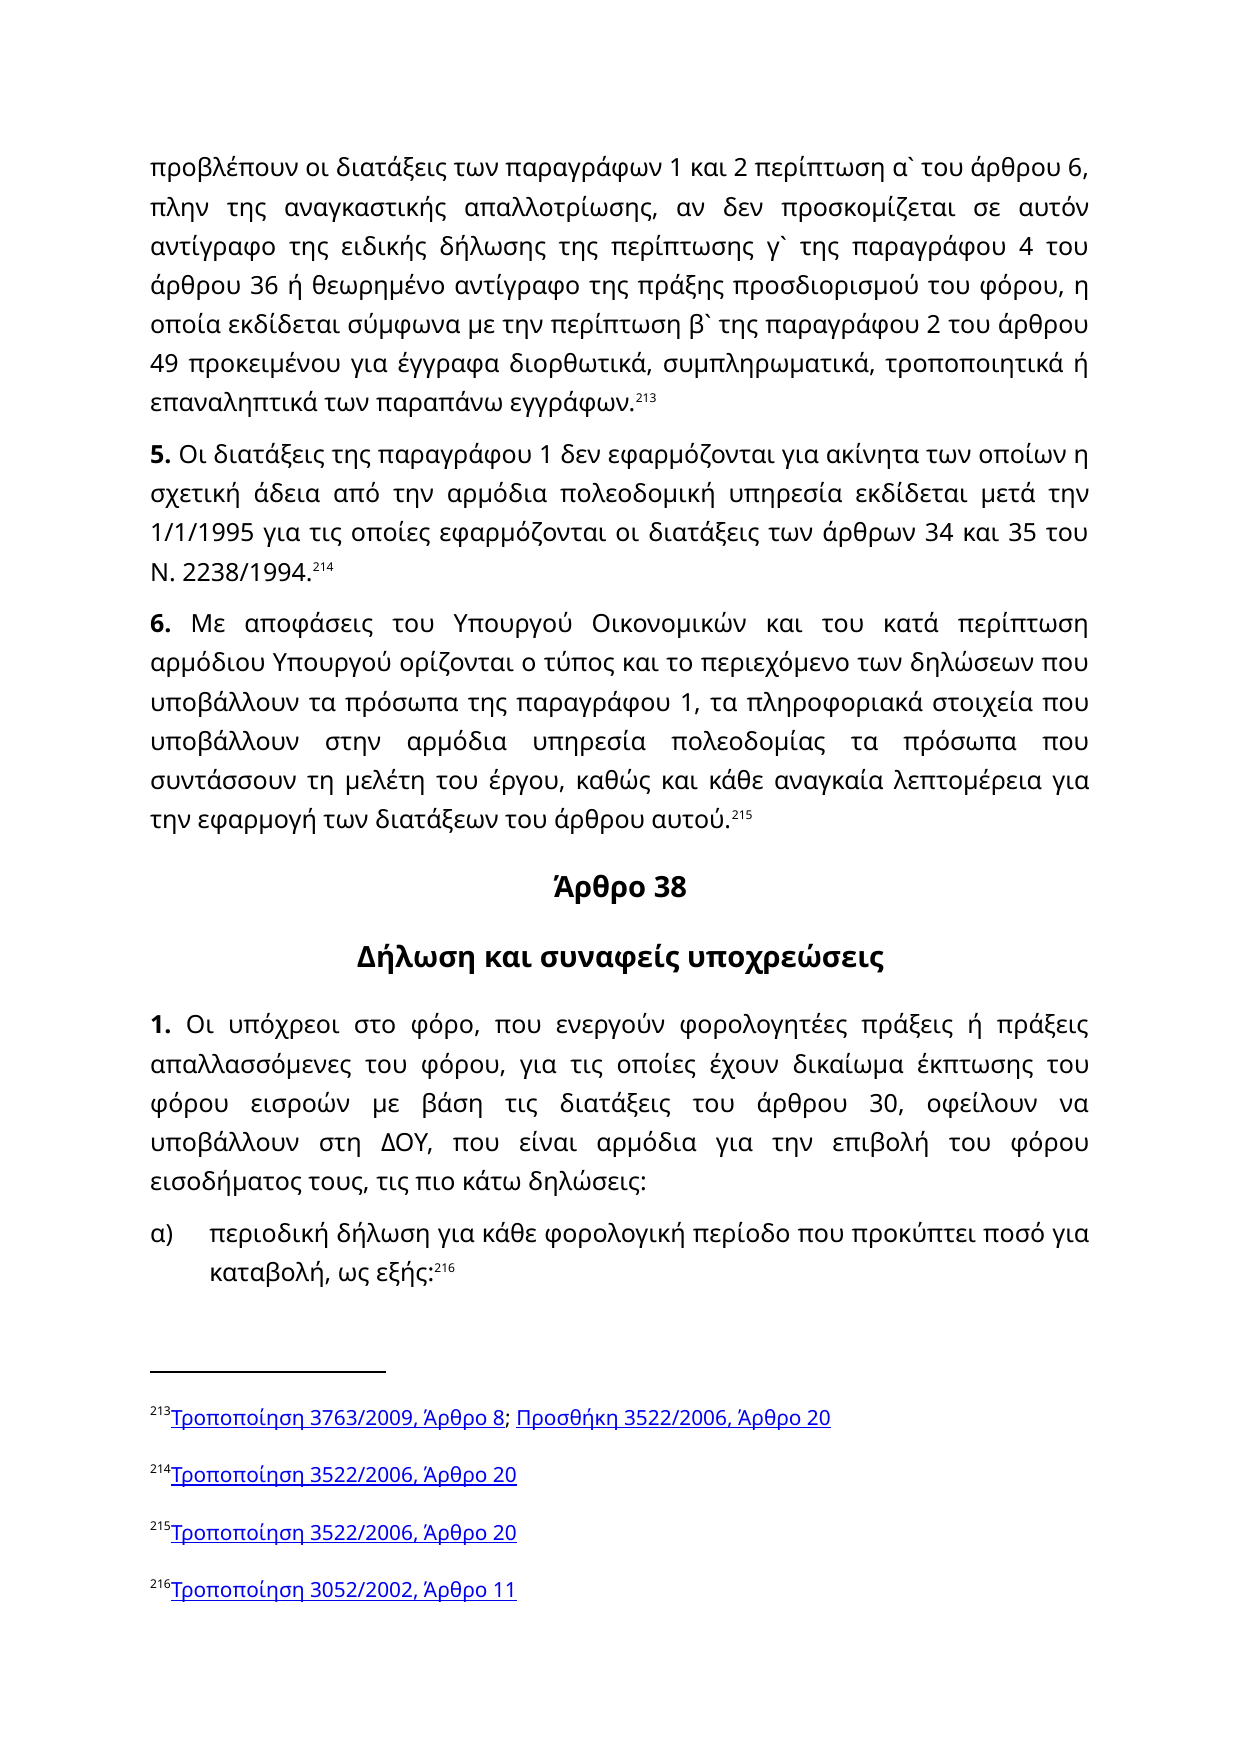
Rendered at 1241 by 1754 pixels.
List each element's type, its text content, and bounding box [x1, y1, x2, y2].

text 1. Οι υπόχρεοι στο φόρο, που ενεργούν φορολογητέες πράξεις ή πράξεις απαλλασσόμενες του φόρου, για τις οποίες έχουν δικαίωμα έκπτωσης του φόρου εισροών με βάση τις διατάξεις του άρθρου 30, οφείλουν να υποβάλλουν στη ΔΟΥ, που είναι αρμόδια για την επιβολή του φόρου εισοδήματος τους, τις πιο κάτω δηλώσεις: [150, 1007, 1090, 1198]
text Τροποποίηση 3052/2002, Άρθρο 11 [150, 1576, 1090, 1604]
text 6. Με αποφάσεις του Υπουργού Οικονομικών και του κατά περίπτωση αρμόδιου Υπουργού ορίζονται ο τύπος και το περιεχόμενο των δηλώσεων που υποβάλλουν τα πρόσωπα της παραγράφου 1, τα πληροφοριακά στοιχεία που υποβάλλουν στην αρμόδια υπηρεσία πολεοδομίας τα πρόσωπα που συντάσσουν τη μελέτη του έργου, καθώς και κάθε αναγκαία λεπτομέρεια για την εφαρμογή των διατάξεων του άρθρου αυτού. [150, 606, 1090, 836]
subtitle Άρθρο 38 [150, 866, 1090, 906]
text Τροποποίηση 3763/2009, Άρθρο 8; Προσθήκη 3522/2006, Άρθρο 20 [150, 1403, 1090, 1431]
subtitle Δήλωση και συναφείς υποχρεώσεις [150, 936, 1090, 976]
text 5. Οι διατάξεις της παραγράφου 1 δεν εφαρμόζονται για ακίνητα των οποίων η σχετική άδεια από την αρμόδια πολεοδομική υπηρεσία εκδίδεται μετά την 1/1/1995 για τις οποίες εφαρμόζονται οι διατάξεις των άρθρων 34 και 35 του Ν. 2238/1994. [150, 437, 1090, 588]
list α) περιοδική δήλωση για κάθε φορολογική περίοδο που προκύπτει ποσό για καταβολή, ως εξής: [150, 1215, 1090, 1289]
text Τροποποίηση 3522/2006, Άρθρο 20 [150, 1460, 1090, 1489]
text Τροποποίηση 3522/2006, Άρθρο 20 [150, 1518, 1090, 1546]
text προβλέπουν οι διατάξεις των παραγράφων 1 και 2 περίπτωση α` του άρθρου 6, πλην της αναγκαστικής απαλλοτρίωσης, αν δεν προσκομίζεται σε αυτόν αντίγραφο της ειδικής δήλωσης της περίπτωσης γ` της παραγράφου 4 του άρθρου 36 ή θεωρημένο αντίγραφο της πράξης προσδιορισμού του φόρου, η οποία εκδίδεται σύμφωνα με την περίπτωση β` της παραγράφου 2 του άρθρου 49 προκειμένου για έγγραφα διορθωτικά, συμπληρωματικά, τροποποιητικά ή επαναληπτικά των παραπάνω εγγράφων. [150, 150, 1090, 419]
